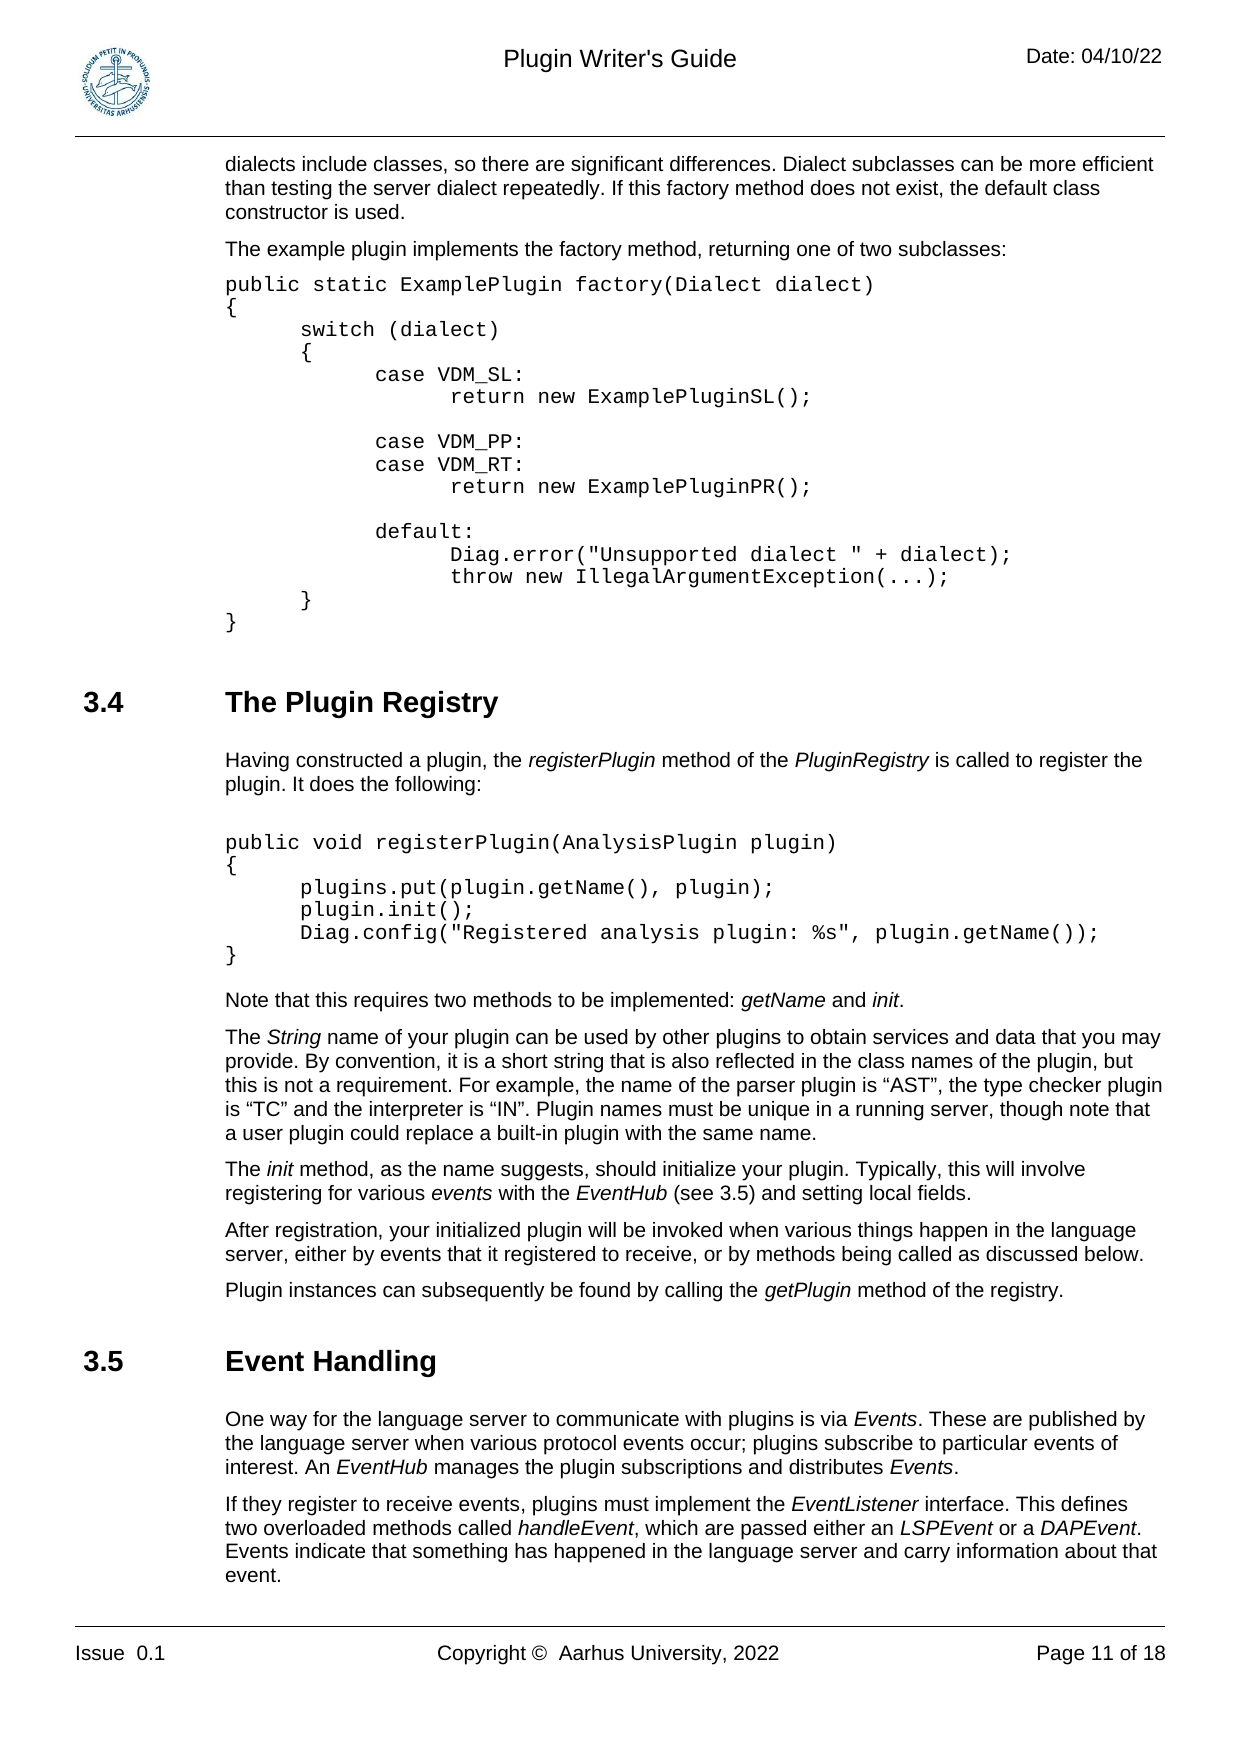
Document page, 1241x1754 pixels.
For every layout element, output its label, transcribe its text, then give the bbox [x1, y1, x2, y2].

text switch (dialect) [225, 318, 1165, 341]
text public void registerPlugin(AnalysisPlugin plugin) [225, 831, 1165, 854]
text case VDM_SL: [225, 363, 1165, 386]
text } [225, 588, 1165, 611]
text plugins.put(plugin.getName(), plugin); [225, 876, 1165, 899]
text plugin.init(); [225, 899, 1165, 921]
text { [225, 854, 1165, 876]
text Note that this requires two methods to be implemented: getName and init. [225, 989, 1165, 1013]
text case VDM_PP: [225, 431, 1165, 453]
text The String name of your plugin can be used by other plugins to obtain services and data that you may provide. By convention, it is a short string that is also reflected in the class names of the plugin, but this is not a requirement. For example, the name of the parser plugin is “AST”, the type checker plugin is “TC” and the interpreter is “IN”. Plugin names must be unique in a running server, though note that a user plugin could replace a built-in plugin with the same name. [225, 1025, 1165, 1145]
subtitle The Plugin Registry [75, 686, 1165, 718]
text If they register to receive events, plugins must implement the EventListener interface. This defines two overloaded methods called handleEvent, which are passed either an LSPEvent or a DAPEvent. Events indicate that something has happened in the language server and carry information about that event. [225, 1492, 1165, 1588]
text After registration, your initialized plugin will be invoked when various things happen in the language server, either by events that it registered to receive, or by methods being called as discussed below. [225, 1218, 1165, 1266]
text return new ExamplePluginSL(); [225, 386, 1165, 408]
text Diag.error("Unsupported dialect " + dialect); [225, 543, 1165, 566]
picture [78, 44, 153, 120]
text Diag.config("Registered analysis plugin: %s", plugin.getName()); [225, 921, 1165, 944]
subtitle Event Handling [75, 1345, 1165, 1377]
text } [225, 944, 1165, 966]
text public static ExamplePlugin factory(Dialect dialect) [225, 273, 1165, 296]
text One way for the language server to communicate with plugins is via Events. These are published by the language server when various protocol events occur; plugins subscribe to particular events of interest. An EventHub manages the plugin subscriptions and distributes Events. [225, 1407, 1165, 1479]
text { [225, 296, 1165, 318]
text The example plugin implements the factory method, returning one of two subclasses: [225, 237, 1165, 261]
text Having constructed a plugin, the registerPlugin method of the PluginRegistry is called to register the plugin. It does the following: [225, 748, 1165, 796]
text default: [225, 521, 1165, 543]
text case VDM_RT: [225, 453, 1165, 476]
text return new ExamplePluginPR(); [225, 476, 1165, 498]
text { [225, 341, 1165, 363]
text } [225, 611, 1165, 633]
text Plugin instances can subsequently be found by calling the getPlugin method of the registry. [225, 1278, 1165, 1302]
text throw new IllegalArgumentException(...); [225, 566, 1165, 588]
text The init method, as the name suggests, should initialize your plugin. Typically, this will involve registering for various events with the EventHub (see 3.5) and setting local fields. [225, 1157, 1165, 1205]
text dialects include classes, so there are significant differences. Dialect subclasses can be more efficient than testing the server dialect repeatedly. If this factory method does not exist, the default class constructor is used. [225, 152, 1165, 224]
